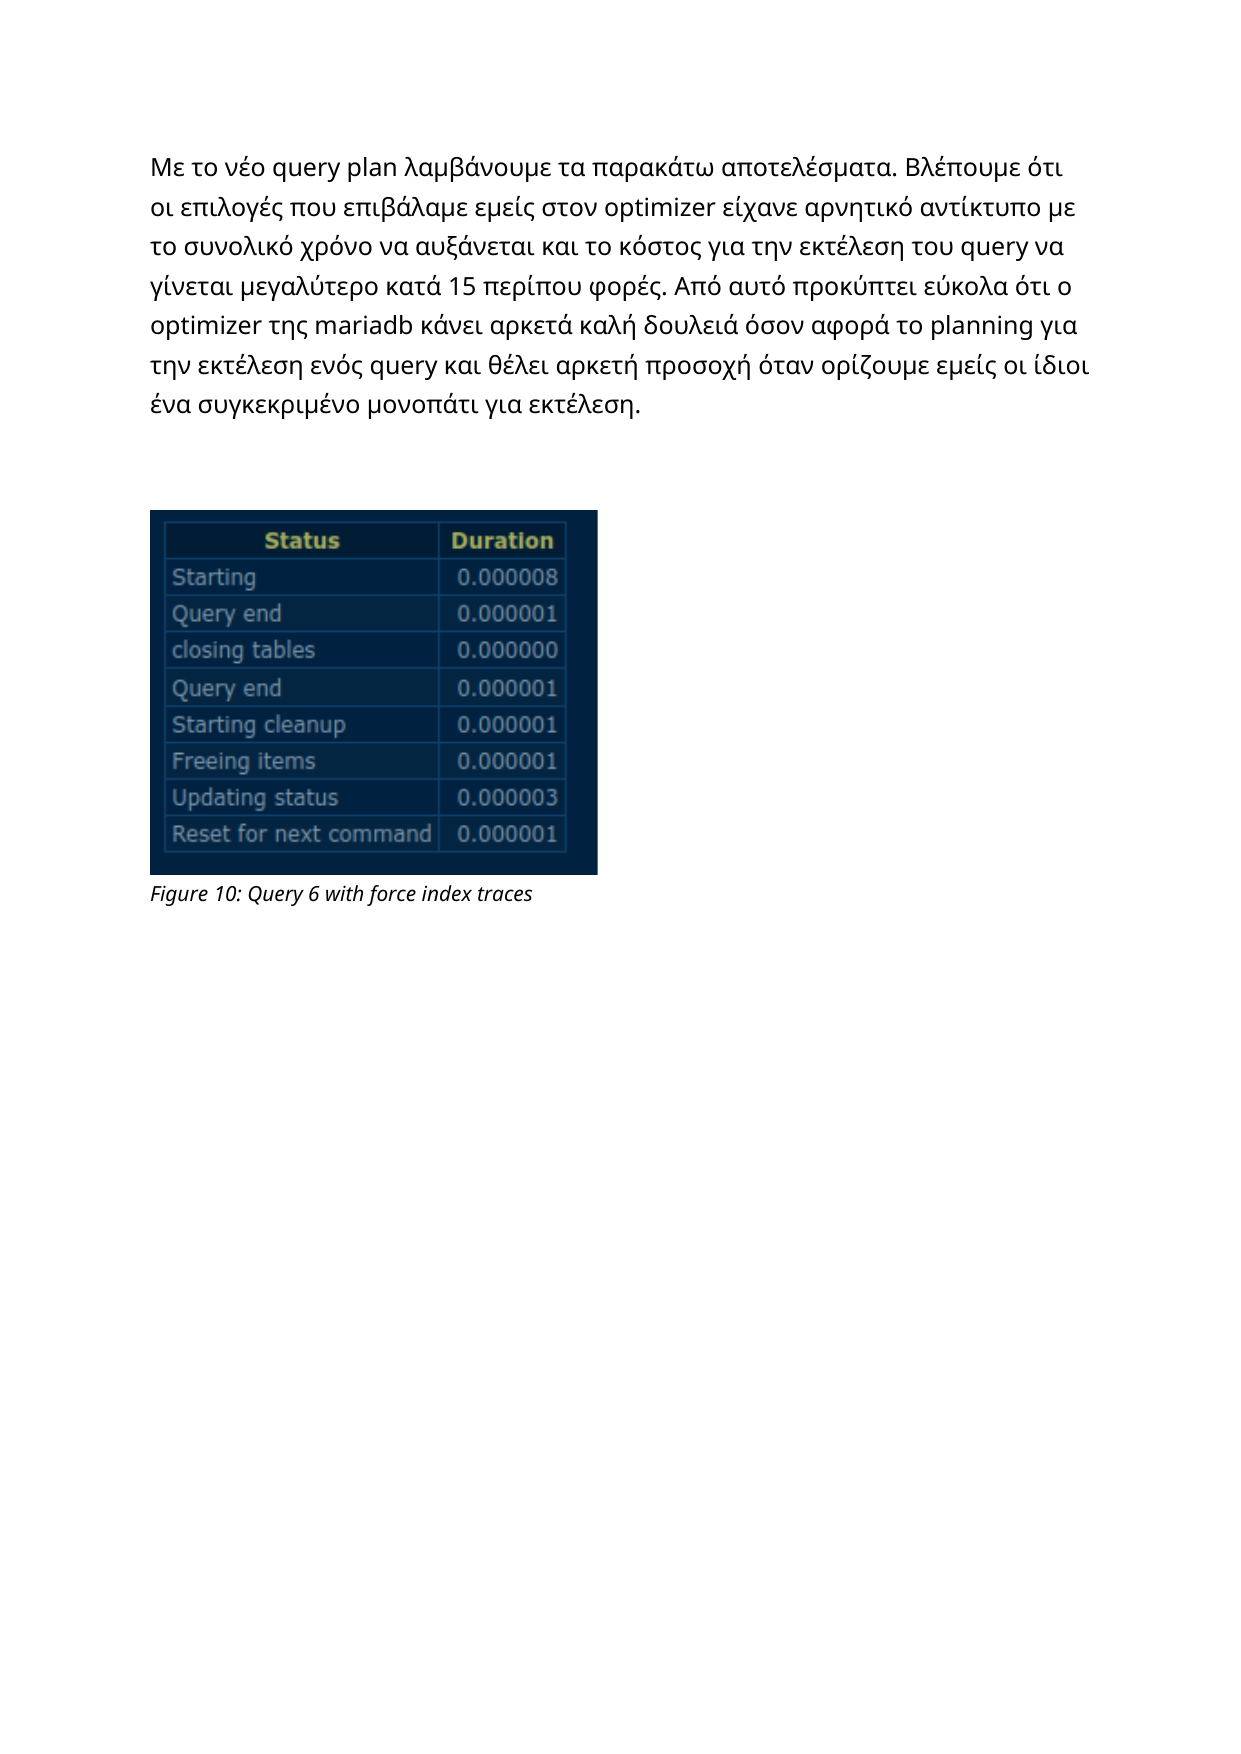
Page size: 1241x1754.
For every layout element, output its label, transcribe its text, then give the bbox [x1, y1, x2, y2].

picture [150, 510, 598, 875]
text Figure 10: Query 6 with force index traces [150, 875, 536, 907]
text Με το νέο query plan λαμβάνουμε τα παρακάτω αποτελέσματα. Βλέπουμε ότι οι επιλογές που επιβάλαμε εμείς στον optimizer είχανε αρνητικό αντίκτυπο με το συνολικό χρόνο να αυξάνεται και το κόστος για την εκτέλεση του query να γίνεται μεγαλύτερο κατά 15 περίπου φορές. Από αυτό προκύπτει εύκολα ότι ο optimizer της mariadb κάνει αρκετά καλή δουλειά όσον αφορά το planning για την εκτέλεση ενός query και θέλει αρκετή προσοχή όταν ορίζουμε εμείς οι ίδιοι ένα συγκεκριμένο μονοπάτι για εκτέλεση. [150, 150, 1090, 421]
